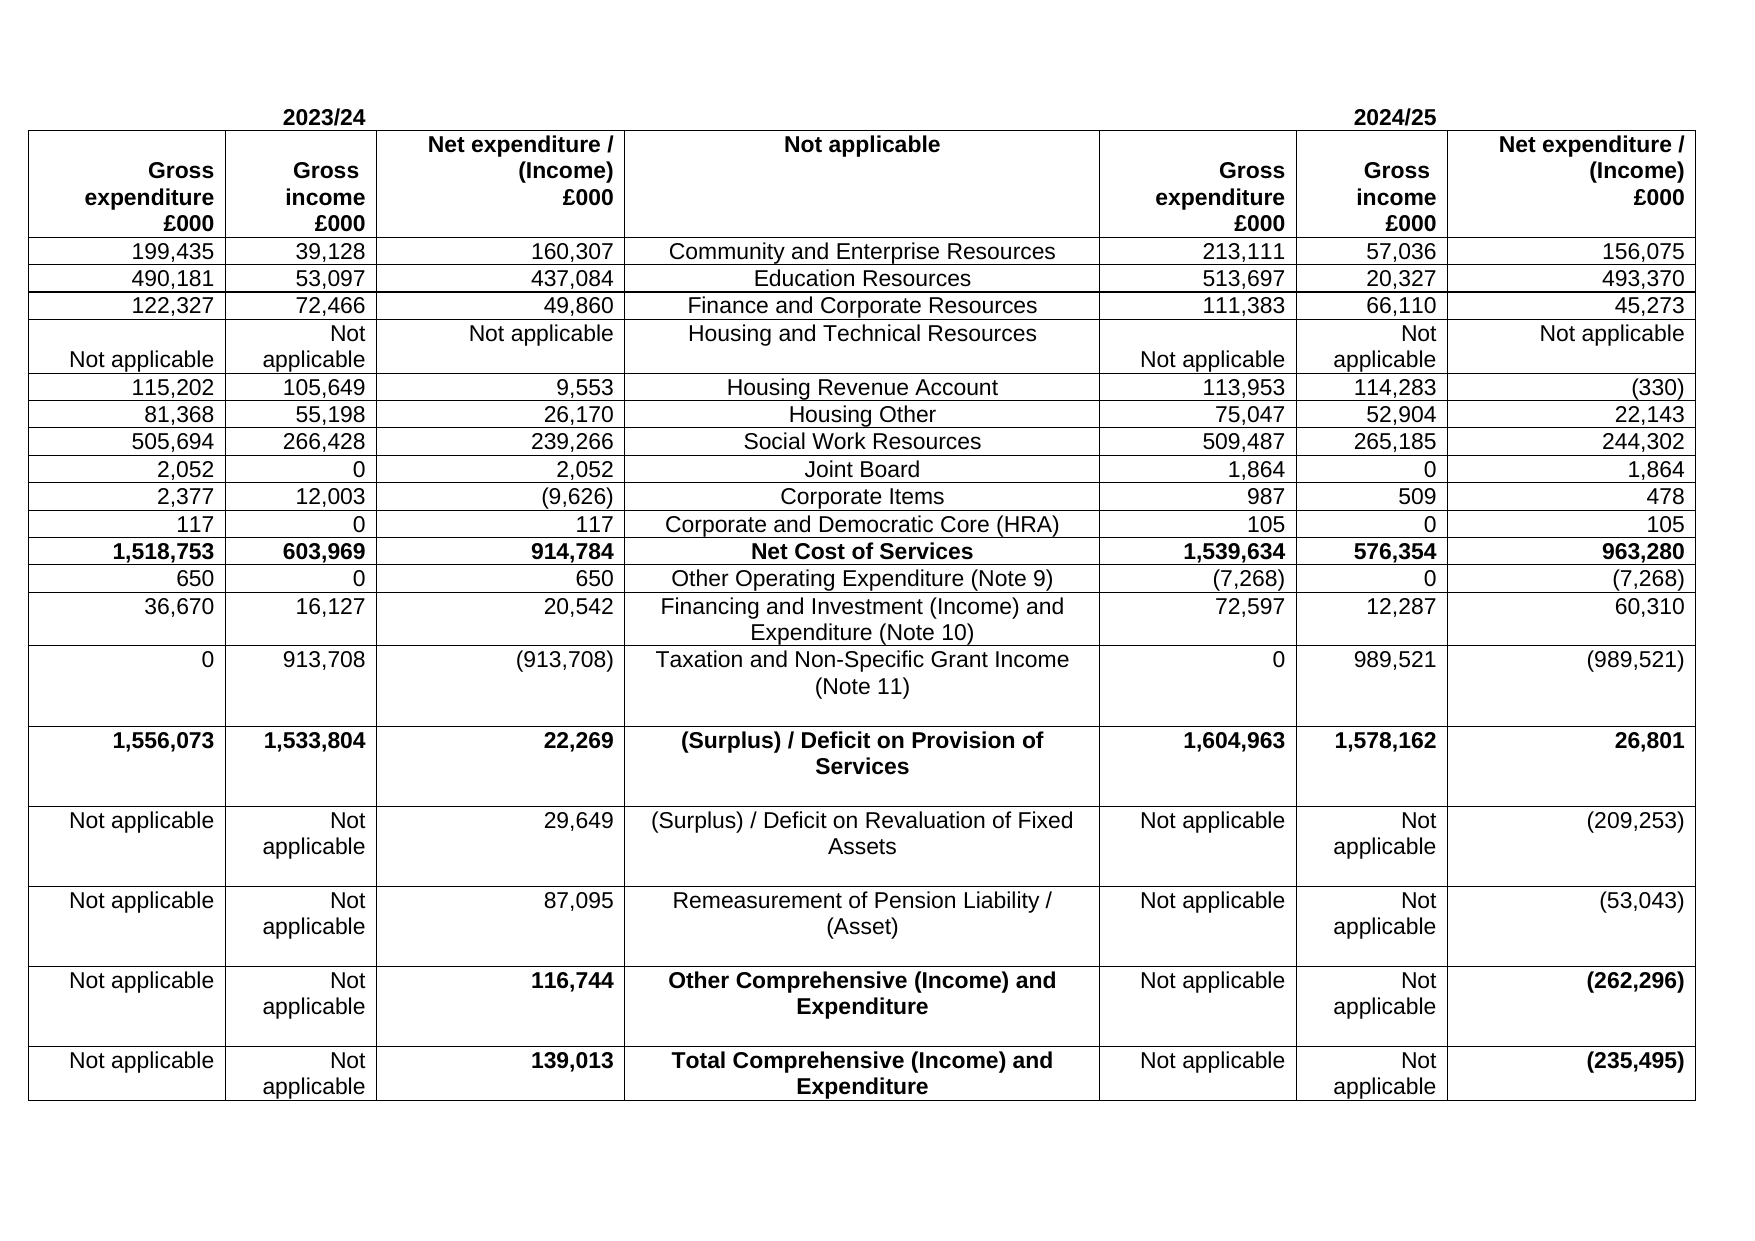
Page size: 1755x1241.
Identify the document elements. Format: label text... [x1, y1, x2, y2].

table_cell Not applicable [226, 320, 376, 372]
table_cell Not applicable [377, 320, 624, 372]
table_cell Not applicable [1297, 320, 1447, 372]
table_cell 0 [226, 456, 376, 482]
table_cell Gross expenditure £000 [29, 131, 225, 237]
table_cell 156,075 [1448, 238, 1695, 264]
table_cell Housing Revenue Account [625, 374, 1099, 400]
table_cell 117 [377, 511, 624, 537]
table_cell Not applicable [1100, 887, 1296, 966]
table_cell 266,428 [226, 428, 376, 455]
table_cell 650 [377, 565, 624, 592]
table_cell 0 [29, 646, 225, 726]
table_cell Not applicable [29, 967, 225, 1046]
table_cell Community and Enterprise Resources [625, 238, 1099, 264]
table_cell (330) [1448, 374, 1695, 400]
table_cell 650 [29, 565, 225, 592]
table_cell Finance and Corporate Resources [625, 293, 1099, 319]
table_cell Not applicable [1297, 807, 1447, 886]
table_cell Corporate and Democratic Core (HRA) [625, 511, 1099, 537]
table_cell (Surplus) / Deficit on Provision of Services [625, 727, 1099, 806]
table_cell Total Comprehensive (Income) and Expenditure [625, 1047, 1099, 1100]
table_cell Housing Other [625, 401, 1099, 427]
table_cell 437,084 [377, 265, 624, 291]
table_cell Not applicable [29, 320, 225, 372]
table_cell 0 [1100, 646, 1296, 726]
table_cell 987 [1100, 483, 1296, 509]
table_cell 20,542 [377, 593, 624, 645]
table_cell Other Comprehensive (Income) and Expenditure [625, 967, 1099, 1046]
table_cell Net expenditure / (Income) £000 [377, 131, 624, 237]
table_cell Corporate Items [625, 483, 1099, 509]
table_cell 213,111 [1100, 238, 1296, 264]
table_cell 45,273 [1448, 293, 1695, 319]
table_cell (989,521) [1448, 646, 1695, 726]
table_header [625, 104, 1100, 130]
table_cell 914,784 [377, 538, 624, 564]
table_header [1100, 104, 1296, 130]
table_cell Not applicable [226, 1047, 376, 1100]
table_cell 1,539,634 [1100, 538, 1296, 564]
table_cell (262,296) [1448, 967, 1695, 1046]
table_cell 105 [1100, 511, 1296, 537]
table_cell 244,302 [1448, 428, 1695, 455]
table_cell Not applicable [1448, 320, 1695, 372]
table_cell 199,435 [29, 238, 225, 264]
table_cell 39,128 [226, 238, 376, 264]
table_cell 603,969 [226, 538, 376, 564]
table_cell 0 [1297, 565, 1447, 592]
table_cell Not applicable [226, 967, 376, 1046]
table_header [29, 104, 225, 130]
table_header [1448, 104, 1696, 130]
table_cell 20,327 [1297, 265, 1447, 291]
table_header [377, 104, 625, 130]
table_cell Remeasurement of Pension Liability / (Asset) [625, 887, 1099, 966]
table_cell 9,553 [377, 374, 624, 400]
table_cell Joint Board [625, 456, 1099, 482]
table_cell 26,801 [1448, 727, 1695, 806]
table_cell Not applicable [1100, 807, 1296, 886]
table_cell Education Resources [625, 265, 1099, 291]
table_cell 2,052 [29, 456, 225, 482]
table_cell 1,518,753 [29, 538, 225, 564]
table_cell 1,556,073 [29, 727, 225, 806]
table_cell 513,697 [1100, 265, 1296, 291]
table_cell Not applicable [1297, 967, 1447, 1046]
table_cell 115,202 [29, 374, 225, 400]
table_cell 72,466 [226, 293, 376, 319]
table_cell 36,670 [29, 593, 225, 645]
table_cell 16,127 [226, 593, 376, 645]
table_cell 1,533,804 [226, 727, 376, 806]
table_cell 576,354 [1297, 538, 1447, 564]
table_cell 105,649 [226, 374, 376, 400]
table_cell (913,708) [377, 646, 624, 726]
table_cell (Surplus) / Deficit on Revaluation of Fixed Assets [625, 807, 1099, 886]
table_cell 72,597 [1100, 593, 1296, 645]
table_cell Not applicable [1100, 320, 1296, 372]
table_cell (7,268) [1100, 565, 1296, 592]
table_cell 117 [29, 511, 225, 537]
table_cell 2,377 [29, 483, 225, 509]
table_cell Gross income £000 [226, 131, 376, 237]
table_cell 509,487 [1100, 428, 1296, 455]
table_cell 57,036 [1297, 238, 1447, 264]
table_cell 49,860 [377, 293, 624, 319]
table_cell Social Work Resources [625, 428, 1099, 455]
table_cell 0 [226, 511, 376, 537]
table_cell 60,310 [1448, 593, 1695, 645]
table_cell 12,003 [226, 483, 376, 509]
table_cell (9,626) [377, 483, 624, 509]
table_cell 55,198 [226, 401, 376, 427]
table_cell Financing and Investment (Income) and Expenditure (Note 10) [625, 593, 1099, 645]
table_cell 29,649 [377, 807, 624, 886]
table_cell (7,268) [1448, 565, 1695, 592]
table_cell 509 [1297, 483, 1447, 509]
table_cell 989,521 [1297, 646, 1447, 726]
table_cell 122,327 [29, 293, 225, 319]
table_cell 105 [1448, 511, 1695, 537]
table_cell Not applicable [625, 131, 1099, 237]
table_cell 1,604,963 [1100, 727, 1296, 806]
table_cell Not applicable [29, 807, 225, 886]
table_cell Housing and Technical Resources [625, 320, 1099, 372]
table_cell 53,097 [226, 265, 376, 291]
table_cell Taxation and Non-Specific Grant Income (Note 11) [625, 646, 1099, 726]
table_cell Not applicable [29, 1047, 225, 1100]
table_cell Gross income £000 [1297, 131, 1447, 237]
table_cell 478 [1448, 483, 1695, 509]
table_cell (53,043) [1448, 887, 1695, 966]
table_cell Not applicable [29, 887, 225, 966]
table_cell 160,307 [377, 238, 624, 264]
table_cell Not applicable [226, 887, 376, 966]
table_cell 81,368 [29, 401, 225, 427]
table_cell 1,864 [1100, 456, 1296, 482]
table_cell 913,708 [226, 646, 376, 726]
table_cell 490,181 [29, 265, 225, 291]
table_cell 22,269 [377, 727, 624, 806]
table_cell 0 [226, 565, 376, 592]
table_cell Not applicable [1100, 1047, 1296, 1100]
table_cell Net expenditure / (Income) £000 [1448, 131, 1695, 237]
table_cell Not applicable [1100, 967, 1296, 1046]
table_cell 113,953 [1100, 374, 1296, 400]
table_header 2024/25 [1296, 104, 1447, 130]
table_cell Gross expenditure £000 [1100, 131, 1296, 237]
table_cell Not applicable [1297, 1047, 1447, 1100]
table_cell 114,283 [1297, 374, 1447, 400]
table_cell 116,744 [377, 967, 624, 1046]
table_cell (235,495) [1448, 1047, 1695, 1100]
table_cell 493,370 [1448, 265, 1695, 291]
table_cell 22,143 [1448, 401, 1695, 427]
table_cell Not applicable [1297, 887, 1447, 966]
table_cell 87,095 [377, 887, 624, 966]
table_cell 26,170 [377, 401, 624, 427]
table_header 2023/24 [225, 104, 377, 130]
table_cell Not applicable [226, 807, 376, 886]
table_cell Net Cost of Services [625, 538, 1099, 564]
table_cell 963,280 [1448, 538, 1695, 564]
table_cell 111,383 [1100, 293, 1296, 319]
table_cell (209,253) [1448, 807, 1695, 886]
table_cell 52,904 [1297, 401, 1447, 427]
table_cell 75,047 [1100, 401, 1296, 427]
table_cell 66,110 [1297, 293, 1447, 319]
table_cell 1,578,162 [1297, 727, 1447, 806]
table_cell 12,287 [1297, 593, 1447, 645]
table_cell 239,266 [377, 428, 624, 455]
table_cell 139,013 [377, 1047, 624, 1100]
table_cell 265,185 [1297, 428, 1447, 455]
table_cell 1,864 [1448, 456, 1695, 482]
table_cell Other Operating Expenditure (Note 9) [625, 565, 1099, 592]
table_cell 0 [1297, 511, 1447, 537]
table_cell 505,694 [29, 428, 225, 455]
table_cell 0 [1297, 456, 1447, 482]
table_cell 2,052 [377, 456, 624, 482]
